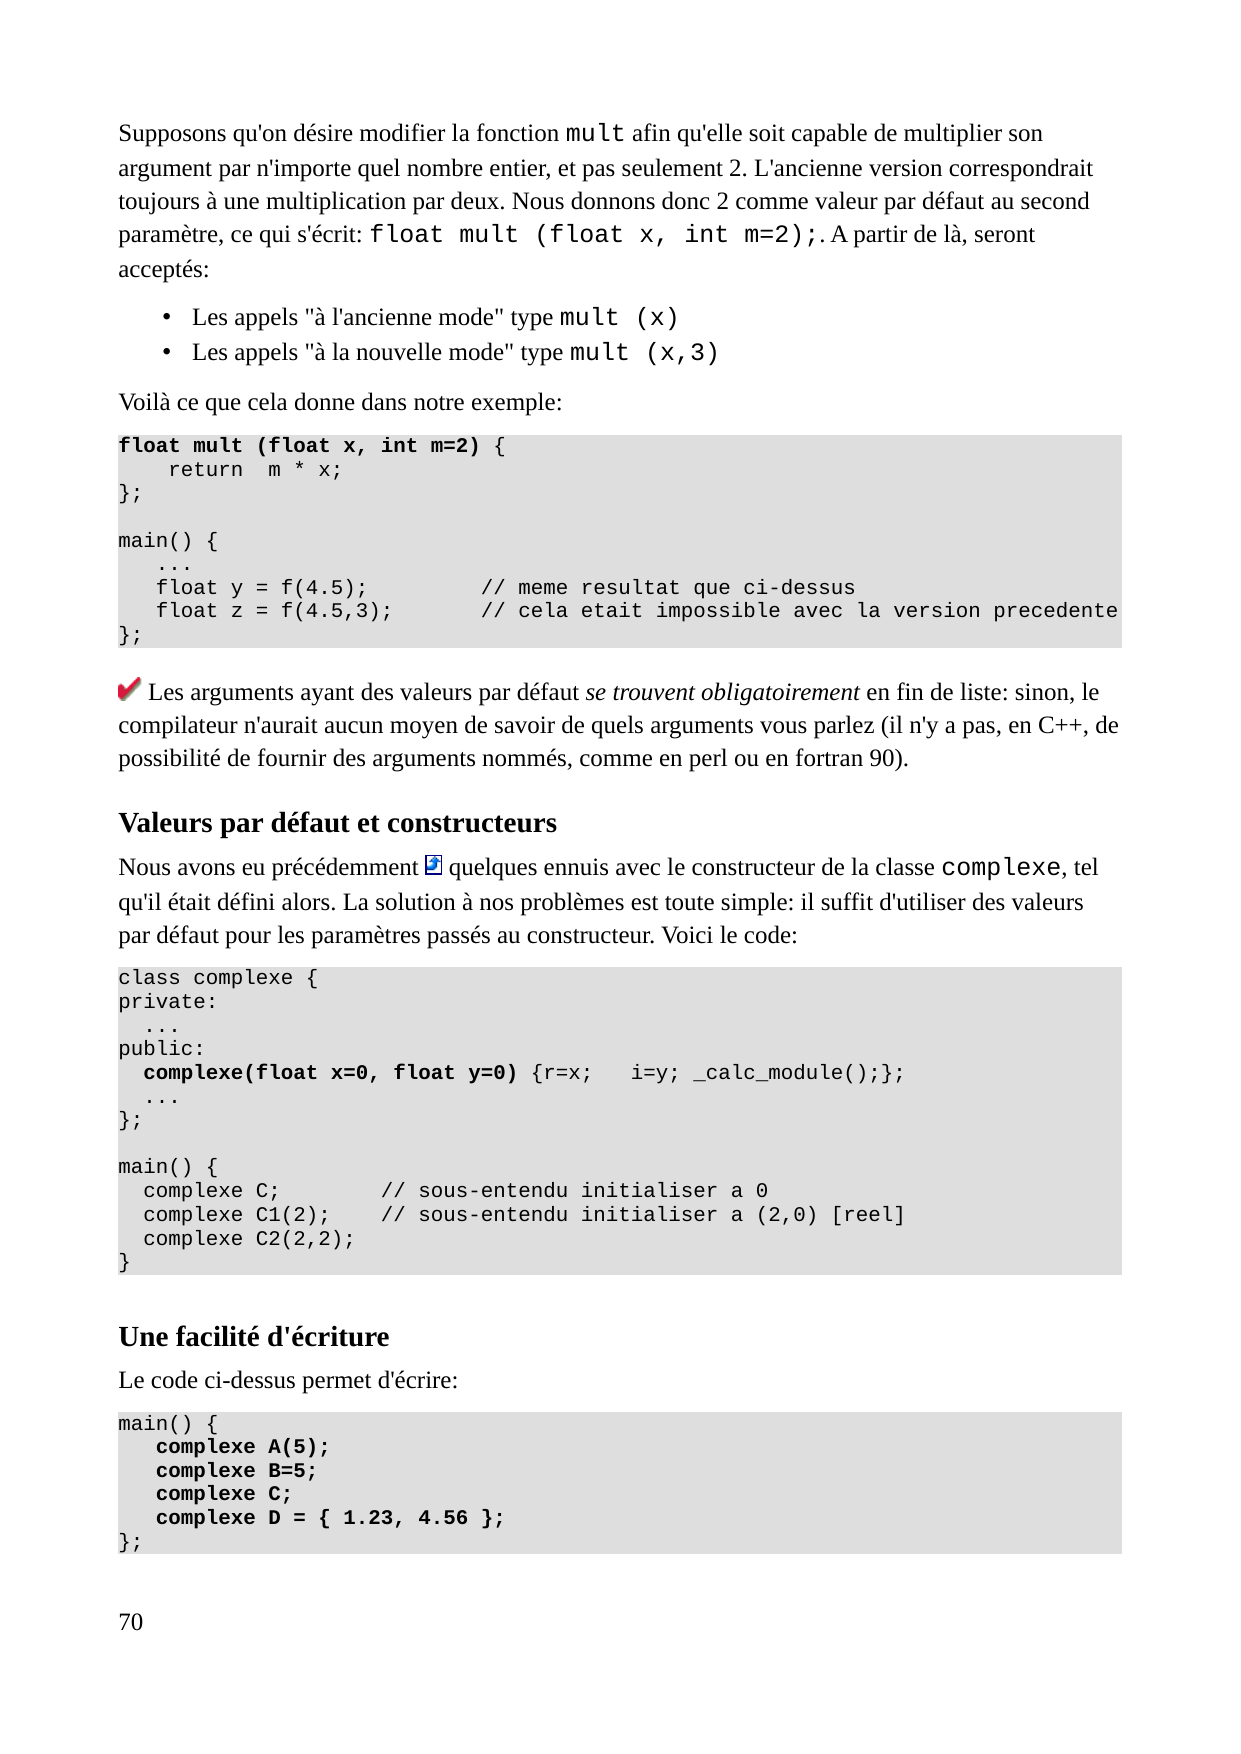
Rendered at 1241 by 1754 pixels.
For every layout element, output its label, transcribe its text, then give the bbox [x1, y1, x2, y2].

text complexe A(5); [118, 1436, 1122, 1460]
text float z = f(4.5,3); // cela etait impossible avec la version precedente [118, 601, 1122, 624]
text Les arguments ayant des valeurs par défaut se trouvent obligatoirement en fin de liste: sinon, le compilateur n'aurait aucun moyen de savoir de quels arguments vous parlez (il n'y a pas, en C++, de possibilité de fournir des arguments nommés, comme en perl ou en fortran 90). [118, 677, 1122, 772]
subtitle Valeurs par défaut et constructeurs [118, 806, 1122, 839]
text }; [118, 1109, 1122, 1133]
text complexe C; [118, 1483, 1122, 1507]
text } [118, 1251, 1122, 1275]
text Nous avons eu précédemment quelques ennuis avec le constructeur de la classe complexe, tel qu'il était défini alors. La solution à nos problèmes est toute simple: il suffit d'utiliser des valeurs par défaut pour les paramètres passés au constructeur. Voici le code: [118, 852, 1122, 948]
text complexe(float x=0, float y=0) {r=x; i=y; _calc_module();}; [118, 1062, 1122, 1086]
picture [118, 677, 142, 701]
text public: [118, 1038, 1122, 1062]
text complexe C2(2,2); [118, 1227, 1122, 1251]
text }; [118, 624, 1122, 648]
text ... [118, 1015, 1122, 1038]
text ... [118, 553, 1122, 577]
text float y = f(4.5); // meme resultat que ci-dessus [118, 577, 1122, 601]
text Le code ci-dessus permet d'écrire: [118, 1365, 1122, 1394]
text ... [118, 1086, 1122, 1109]
text float mult (float x, int m=2) { [118, 435, 1122, 459]
text main() { [118, 1412, 1122, 1436]
text main() { [118, 529, 1122, 553]
text Voilà ce que cela donne dans notre exemple: [118, 387, 1122, 416]
text main() { [118, 1157, 1122, 1180]
text return m * x; [118, 459, 1122, 482]
text complexe D = { 1.23, 4.56 }; [118, 1507, 1122, 1531]
text complexe B=5; [118, 1460, 1122, 1483]
picture [427, 856, 441, 873]
text class complexe { [118, 967, 1122, 991]
text Supposons qu'on désire modifier la fonction mult afin qu'elle soit capable de multiplier son argument par n'importe quel nombre entier, et pas seulement 2. L'ancienne version correspondrait toujours à une multiplication par deux. Nous donnons donc 2 comme valeur par défaut au second paramètre, ce qui s'écrit: float mult (float x, int m=2);. A partir de là, seront acceptés: [118, 118, 1122, 283]
list Les appels "à l'ancienne mode" type mult (x) [162, 302, 1122, 333]
text complexe C1(2); // sous-entendu initialiser a (2,0) [reel] [118, 1204, 1122, 1227]
text private: [118, 991, 1122, 1015]
list Les appels "à la nouvelle mode" type mult (x,3) [162, 337, 1122, 368]
text complexe C; // sous-entendu initialiser a 0 [118, 1180, 1122, 1204]
subtitle Une facilité d'écriture [118, 1319, 1122, 1352]
text }; [118, 1531, 1122, 1554]
text }; [118, 482, 1122, 506]
